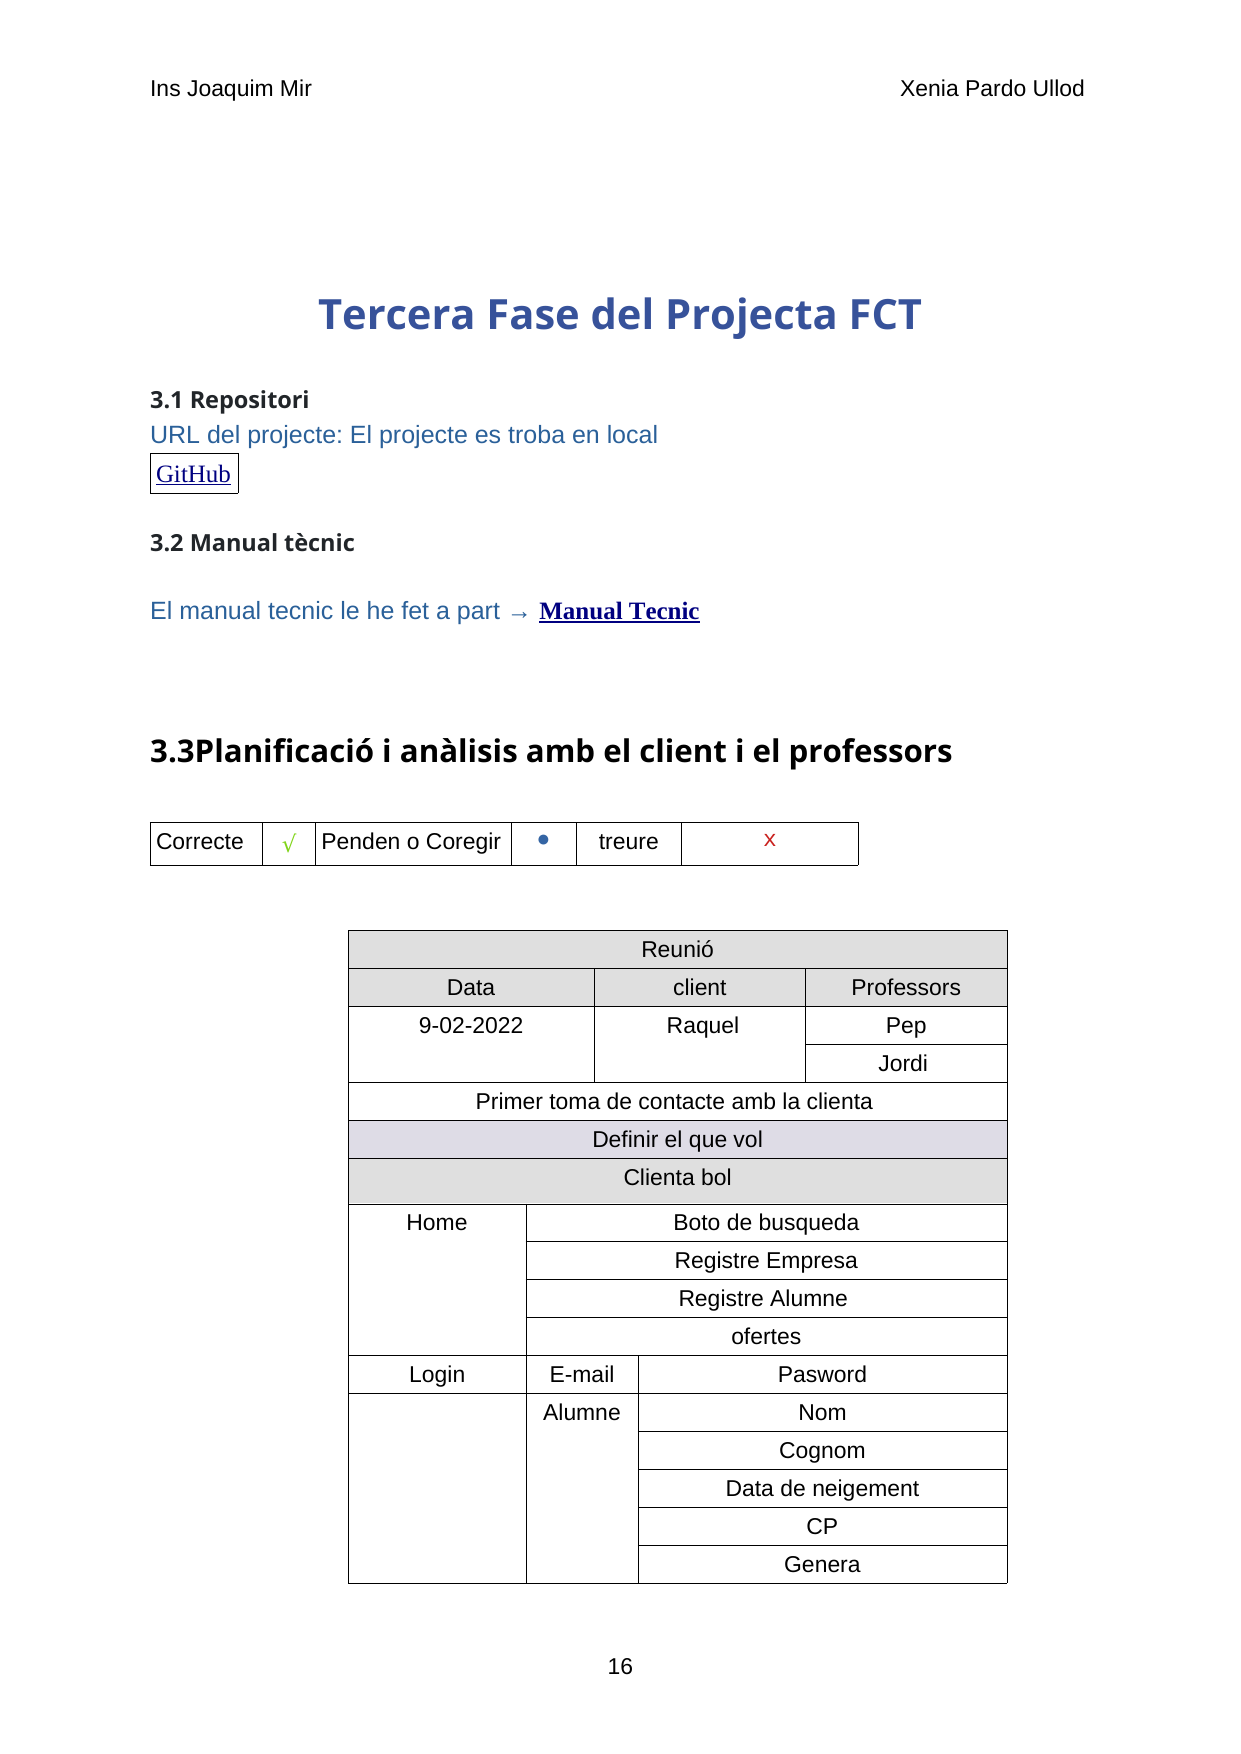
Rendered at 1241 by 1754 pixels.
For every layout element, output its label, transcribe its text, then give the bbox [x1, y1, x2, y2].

table_cell Registre Alumne [527, 1280, 1007, 1317]
table_cell Clienta bol [349, 1159, 1007, 1203]
table_header GitHub [151, 454, 238, 493]
table_cell Primer toma de contacte amb la clienta [349, 1083, 1007, 1120]
table_header Penden o Coregir [316, 823, 511, 865]
table_cell Jordi [806, 1045, 1007, 1082]
text 3.2 Manual tècnic [150, 526, 1090, 558]
table_cell Boto de busqueda [527, 1205, 1007, 1241]
table_cell Login [349, 1356, 526, 1393]
table_cell Cognom [639, 1432, 1007, 1469]
table_cell Raquel [595, 1007, 805, 1082]
table_header √ [263, 823, 315, 865]
table_header treure [577, 823, 681, 865]
table_cell 9-02-2022 [349, 1007, 594, 1082]
table_cell Data de neigement [639, 1470, 1007, 1507]
table_cell E-mail [527, 1356, 638, 1393]
table_cell Pep [806, 1007, 1007, 1044]
text URL del projecte: El projecte es troba en local [150, 420, 1090, 449]
table_header Correcte [151, 823, 262, 865]
table_cell Alumne [527, 1394, 638, 1583]
table_cell ofertes [527, 1318, 1007, 1355]
table_cell Genera [639, 1546, 1007, 1583]
table_header ● [512, 823, 576, 865]
text Tercera Fase del Projecta FCT [150, 285, 1090, 342]
text 3.3Planificació i anàlisis amb el client i el professors [150, 728, 1090, 771]
table_cell Home [349, 1205, 526, 1355]
table_cell client [595, 969, 805, 1006]
table_cell [349, 1394, 526, 1583]
table_cell Data [349, 969, 594, 1006]
table_cell Nom [639, 1394, 1007, 1431]
table_cell Pasword [639, 1356, 1007, 1393]
table_cell CP [639, 1508, 1007, 1545]
text 3.1 Repositori [150, 383, 1090, 415]
text El manual tecnic le he fet a part → Manual Tecnic [150, 596, 1090, 625]
table_cell Professors [806, 969, 1007, 1006]
table_cell Definir el que vol [349, 1121, 1007, 1158]
table_header Reunió [349, 931, 1007, 968]
table_cell Registre Empresa [527, 1242, 1007, 1279]
table_header x [682, 823, 858, 865]
